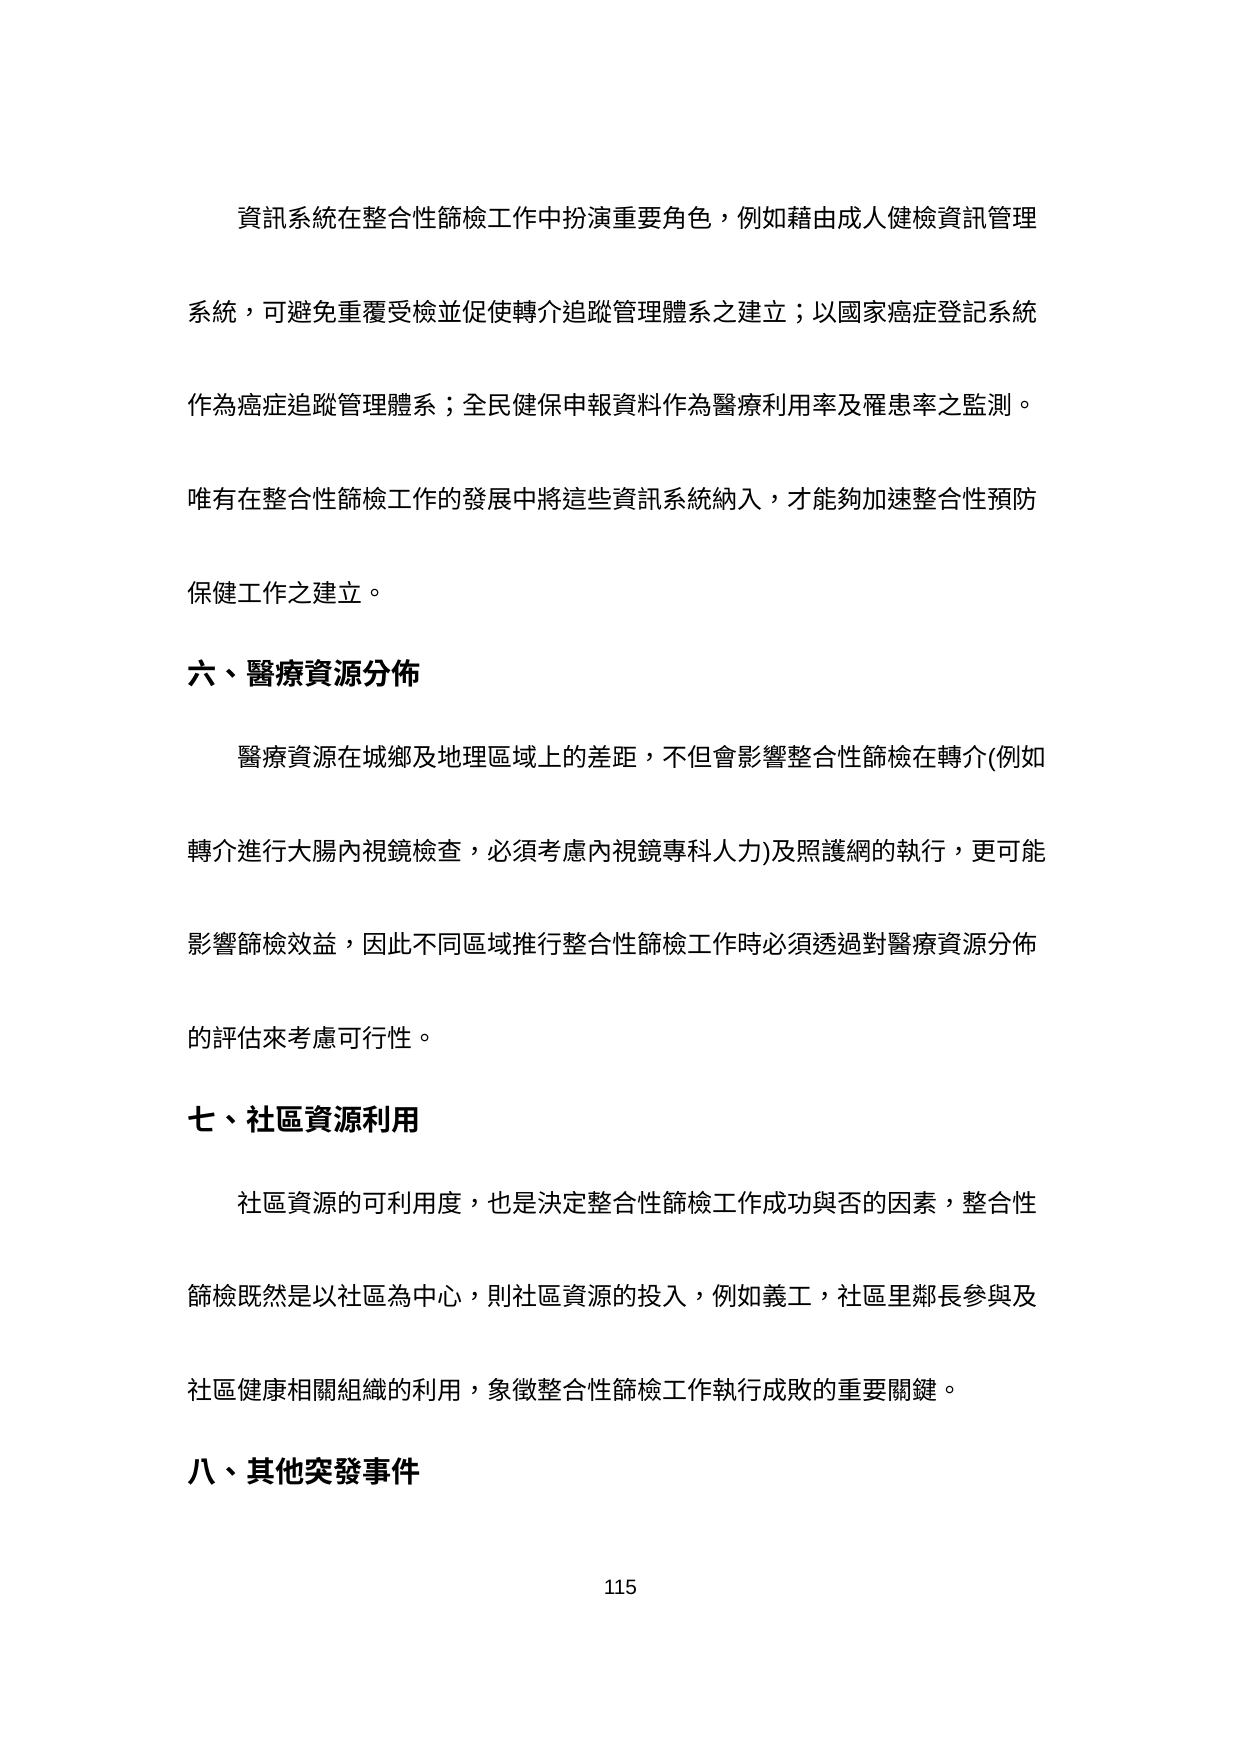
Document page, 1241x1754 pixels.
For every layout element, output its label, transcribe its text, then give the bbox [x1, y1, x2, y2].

text 六、醫療資源分佈 [187, 630, 1053, 693]
text 七、社區資源利用 [187, 1076, 1053, 1138]
text 社區資源的可利用度，也是決定整合性篩檢工作成功與否的因素，整合性篩檢既然是以社區為中心，則社區資源的投入，例如義工，社區里鄰長參與及社區健康相關組織的利用，象徵整合性篩檢工作執行成敗的重要關鍵。 [187, 1159, 1053, 1409]
text 資訊系統在整合性篩檢工作中扮演重要角色，例如藉由成人健檢資訊管理系統，可避免重覆受檢並促使轉介追蹤管理體系之建立；以國家癌症登記系統作為癌症追蹤管理體系；全民健保申報資料作為醫療利用率及罹患率之監測。唯有在整合性篩檢工作的發展中將這些資訊系統納入，才能夠加速整合性預防保健工作之建立。 [187, 175, 1053, 612]
text 醫療資源在城鄉及地理區域上的差距，不但會影響整合性篩檢在轉介(例如轉介進行大腸內視鏡檢查，必須考慮內視鏡專科人力)及照護網的執行，更可能影響篩檢效益，因此不同區域推行整合性篩檢工作時必須透過對醫療資源分佈的評估來考慮可行性。 [187, 714, 1053, 1058]
text 八、其他突發事件 [187, 1428, 1053, 1490]
